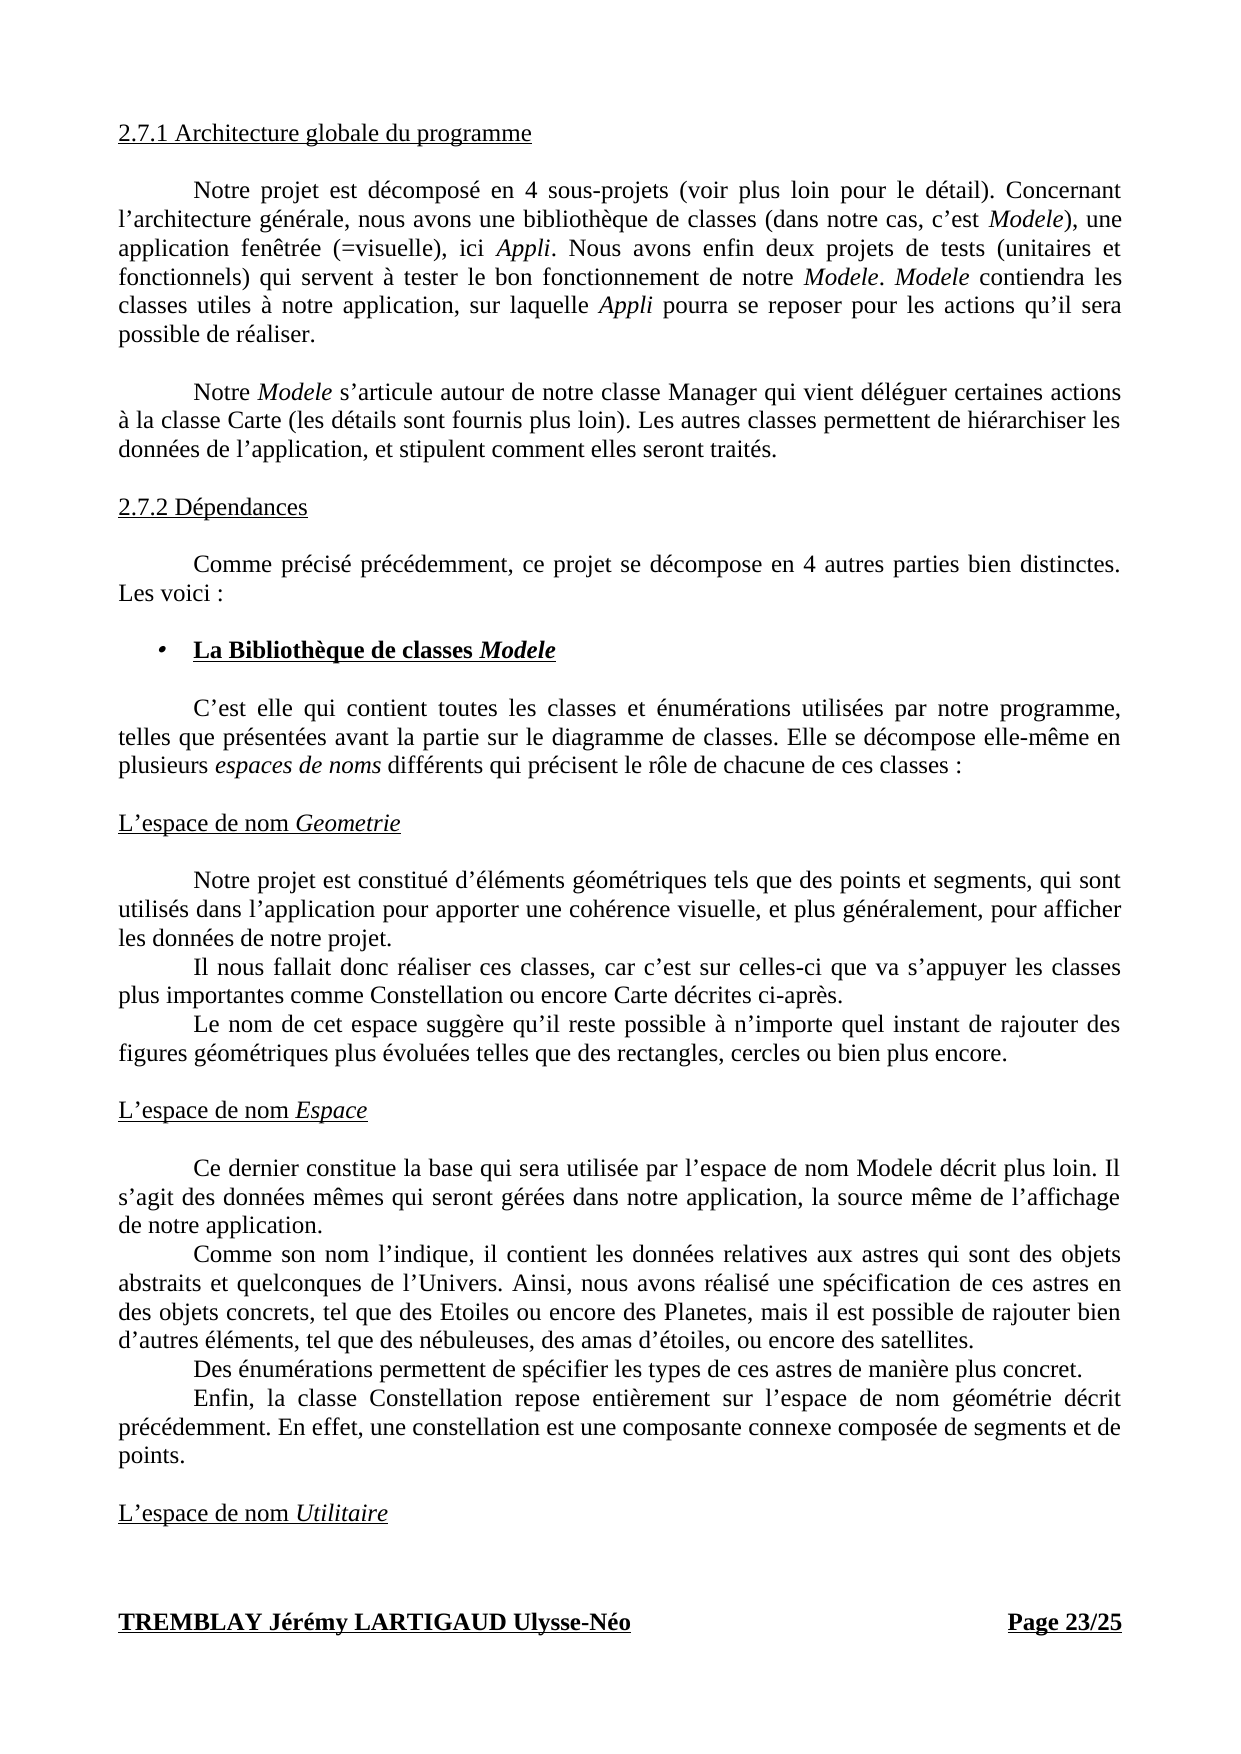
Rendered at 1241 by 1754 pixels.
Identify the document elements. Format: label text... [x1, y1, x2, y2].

text Comme son nom l’indique, il contient les données relatives aux astres qui sont des objets abstraits et quelconques de l’Univers. Ainsi, nous avons réalisé une spécification de ces astres en des objets concrets, tel que des Etoiles ou encore des Planetes, mais il est possible de rajouter bien d’autres éléments, tel que des nébuleuses, des amas d’étoiles, ou encore des satellites. [118, 1239, 1122, 1354]
text C’est elle qui contient toutes les classes et énumérations utilisées par notre programme, telles que présentées avant la partie sur le diagramme de classes. Elle se décompose elle-même en plusieurs espaces de noms différents qui précisent le rôle de chacune de ces classes : [118, 693, 1122, 779]
text L’espace de nom Geometrie [118, 808, 1122, 837]
text Le nom de cet espace suggère qu’il reste possible à n’importe quel instant de rajouter des figures géométriques plus évoluées telles que des rectangles, cercles ou bien plus encore. [118, 1009, 1122, 1067]
text Des énumérations permettent de spécifier les types de ces astres de manière plus concret. [118, 1354, 1122, 1383]
list La Bibliothèque de classes Modele [156, 636, 1122, 664]
text L’espace de nom Utilitaire [118, 1498, 1122, 1527]
text Notre projet est décomposé en 4 sous-projets (voir plus loin pour le détail). Concernant l’architecture générale, nous avons une bibliothèque de classes (dans notre cas, c’est Modele), une application fenêtrée (=visuelle), ici Appli. Nous avons enfin deux projets de tests (unitaires et fonctionnels) qui servent à tester le bon fonctionnement de notre Modele. Modele contiendra les classes utiles à notre application, sur laquelle Appli pourra se reposer pour les actions qu’il sera possible de réaliser. [118, 176, 1122, 348]
text Enfin, la classe Constellation repose entièrement sur l’espace de nom géométrie décrit précédemment. En effet, une constellation est une composante connexe composée de segments et de points. [118, 1383, 1122, 1469]
text Notre Modele s’articule autour de notre classe Manager qui vient déléguer certaines actions à la classe Carte (les détails sont fournis plus loin). Les autres classes permettent de hiérarchiser les données de l’application, et stipulent comment elles seront traités. [118, 377, 1122, 463]
text L’espace de nom Espace [118, 1096, 1122, 1124]
text Il nous fallait donc réaliser ces classes, car c’est sur celles-ci que va s’appuyer les classes plus importantes comme Constellation ou encore Carte décrites ci-après. [118, 952, 1122, 1009]
text 2.7.2 Dépendances [118, 492, 1122, 521]
text Notre projet est constitué d’éléments géométriques tels que des points et segments, qui sont utilisés dans l’application pour apporter une cohérence visuelle, et plus généralement, pour afficher les données de notre projet. [118, 866, 1122, 952]
text Ce dernier constitue la base qui sera utilisée par l’espace de nom Modele décrit plus loin. Il s’agit des données mêmes qui seront gérées dans notre application, la source même de l’affichage de notre application. [118, 1153, 1122, 1239]
text Comme précisé précédemment, ce projet se décompose en 4 autres parties bien distinctes. Les voici : [118, 549, 1122, 607]
text 2.7.1 Architecture globale du programme [118, 118, 1122, 147]
